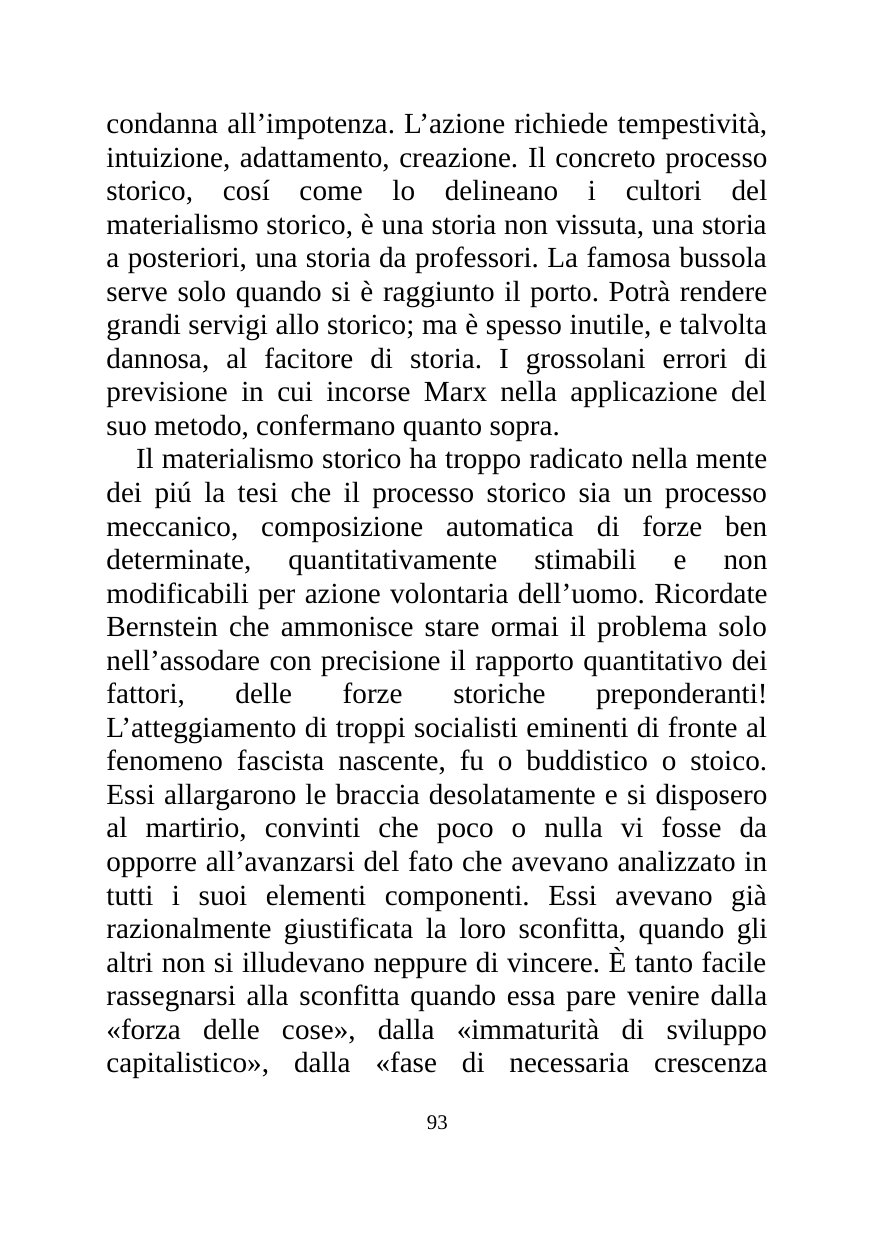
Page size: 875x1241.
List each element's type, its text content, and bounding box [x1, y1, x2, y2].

text condanna all’impotenza. L’azione richiede tempestività, intuizione, adattamento, creazione. Il concreto processo storico, cosí come lo delineano i cultori del materialismo storico, è una storia non vissuta, una storia a posteriori, una storia da professori. La famosa bussola serve solo quando si è raggiunto il porto. Potrà rendere grandi servigi allo storico; ma è spesso inutile, e talvolta dannosa, al facitore di storia. I grossolani errori di previsione in cui incorse Marx nella applicazione del suo metodo, confermano quanto sopra. [106, 106, 768, 442]
text Il materialismo storico ha troppo radicato nella mente dei piú la tesi che il processo storico sia un processo meccanico, composizione automatica di forze ben determinate, quantitativamente stimabili e non modificabili per azione volontaria dell’uomo. Ricordate Bernstein che ammonisce stare ormai il problema solo nell’assodare con precisione il rapporto quantitativo dei fattori, delle forze storiche preponderanti! L’atteggiamento di troppi socialisti eminenti di fronte al fenomeno fascista nascente, fu o buddistico o stoico. Essi allargarono le braccia desolatamente e si disposero al martirio, convinti che poco o nulla vi fosse da opporre all’avanzarsi del fato che avevano analizzato in tutti i suoi elementi componenti. Essi avevano già razionalmente giustificata la loro sconfitta, quando gli altri non si illudevano neppure di vincere. È tanto facile rassegnarsi alla sconfitta quando essa pare venire dalla «forza delle cose», dalla «immaturità di sviluppo capitalistico», dalla «fase di necessaria crescenza [106, 442, 768, 1079]
